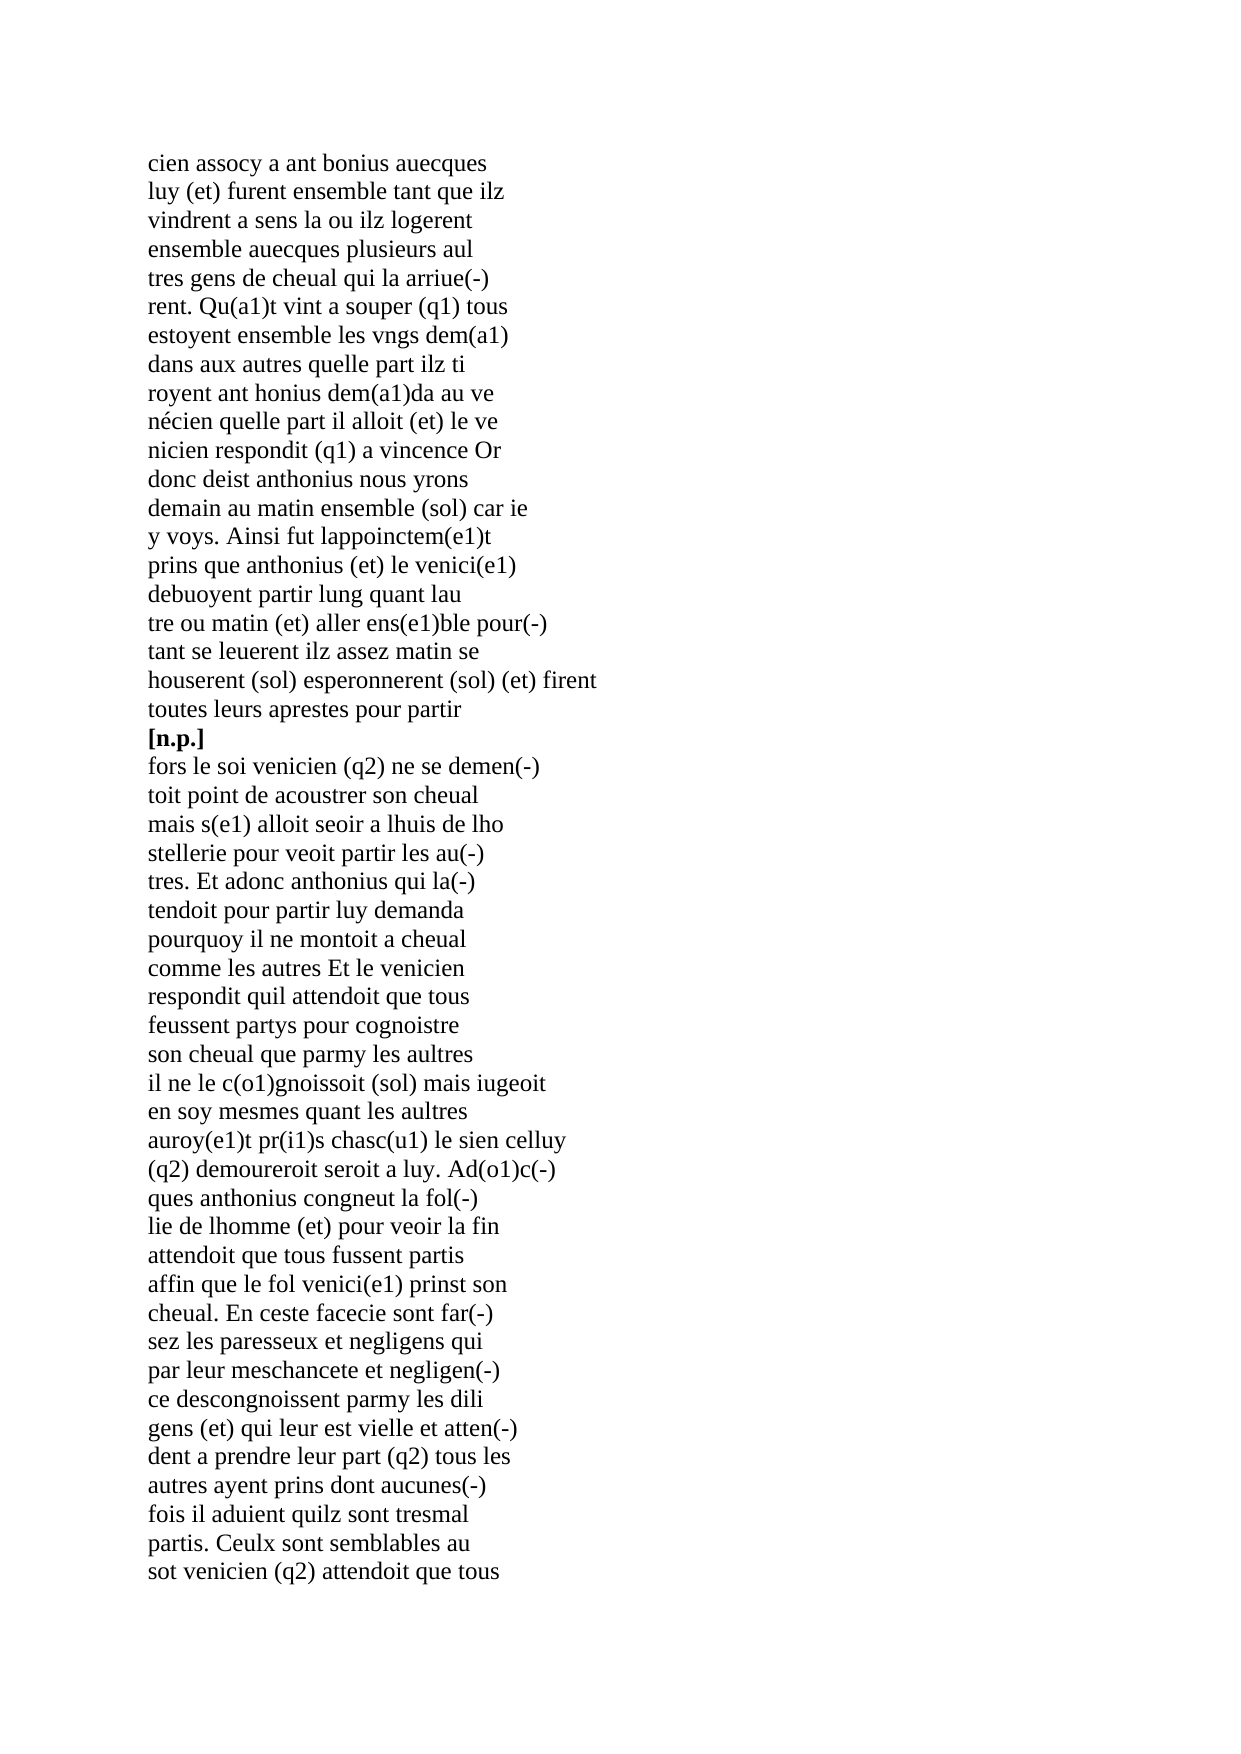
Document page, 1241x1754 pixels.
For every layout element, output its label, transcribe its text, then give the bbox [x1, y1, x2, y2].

text cien assocy a ant bonius auecques luy (et) furent ensemble tant que ilz vindrent a sens la ou ilz logerent ensemble auecques plusieurs aul tres gens de cheual qui la arriue(-) rent. Qu(a1)t vint a souper (q1) tous estoyent ensemble les vngs dem(a1) dans aux autres quelle part ilz ti royent ant honius dem(a1)da au ve nécien quelle part il alloit (et) le ve nicien respondit (q1) a vincence Or donc deist anthonius nous yrons demain au matin ensemble (sol) car ie y voys. Ainsi fut lappoinctem(e1)t prins que anthonius (et) le venici(e1) debuoyent partir lung quant lau tre ou matin (et) aller ens(e1)ble pour(-) tant se leuerent ilz assez matin se houserent (sol) esperonnerent (sol) (et) firent toutes leurs aprestes pour partir [n.p.] fors le soi venicien (q2) ne se demen(-) toit point de acoustrer son cheual mais s(e1) alloit seoir a lhuis de lho stellerie pour veoit partir les au(-) tres. Et adonc anthonius qui la(-) tendoit pour partir luy demanda pourquoy il ne montoit a cheual comme les autres Et le venicien respondit quil attendoit que tous feussent partys pour cognoistre son cheual que parmy les aultres il ne le c(o1)gnoissoit (sol) mais iugeoit en soy mesmes quant les aultres auroy(e1)t pr(i1)s chasc(u1) le sien celluy (q2) demoureroit seroit a luy. Ad(o1)c(-) ques anthonius congneut la fol(-) lie de lhomme (et) pour veoir la fin attendoit que tous fussent partis affin que le fol venici(e1) prinst son cheual. En ceste facecie sont far(-) sez les paresseux et negligens qui par leur meschancete et negligen(-) ce descongnoissent parmy les dili gens (et) qui leur est vielle et atten(-) dent a prendre leur part (q2) tous les autres ayent prins dont aucunes(-) fois il aduient quilz sont tresmal partis. Ceulx sont semblables au sot venicien (q2) attendoit que tous [148, 148, 1093, 1585]
